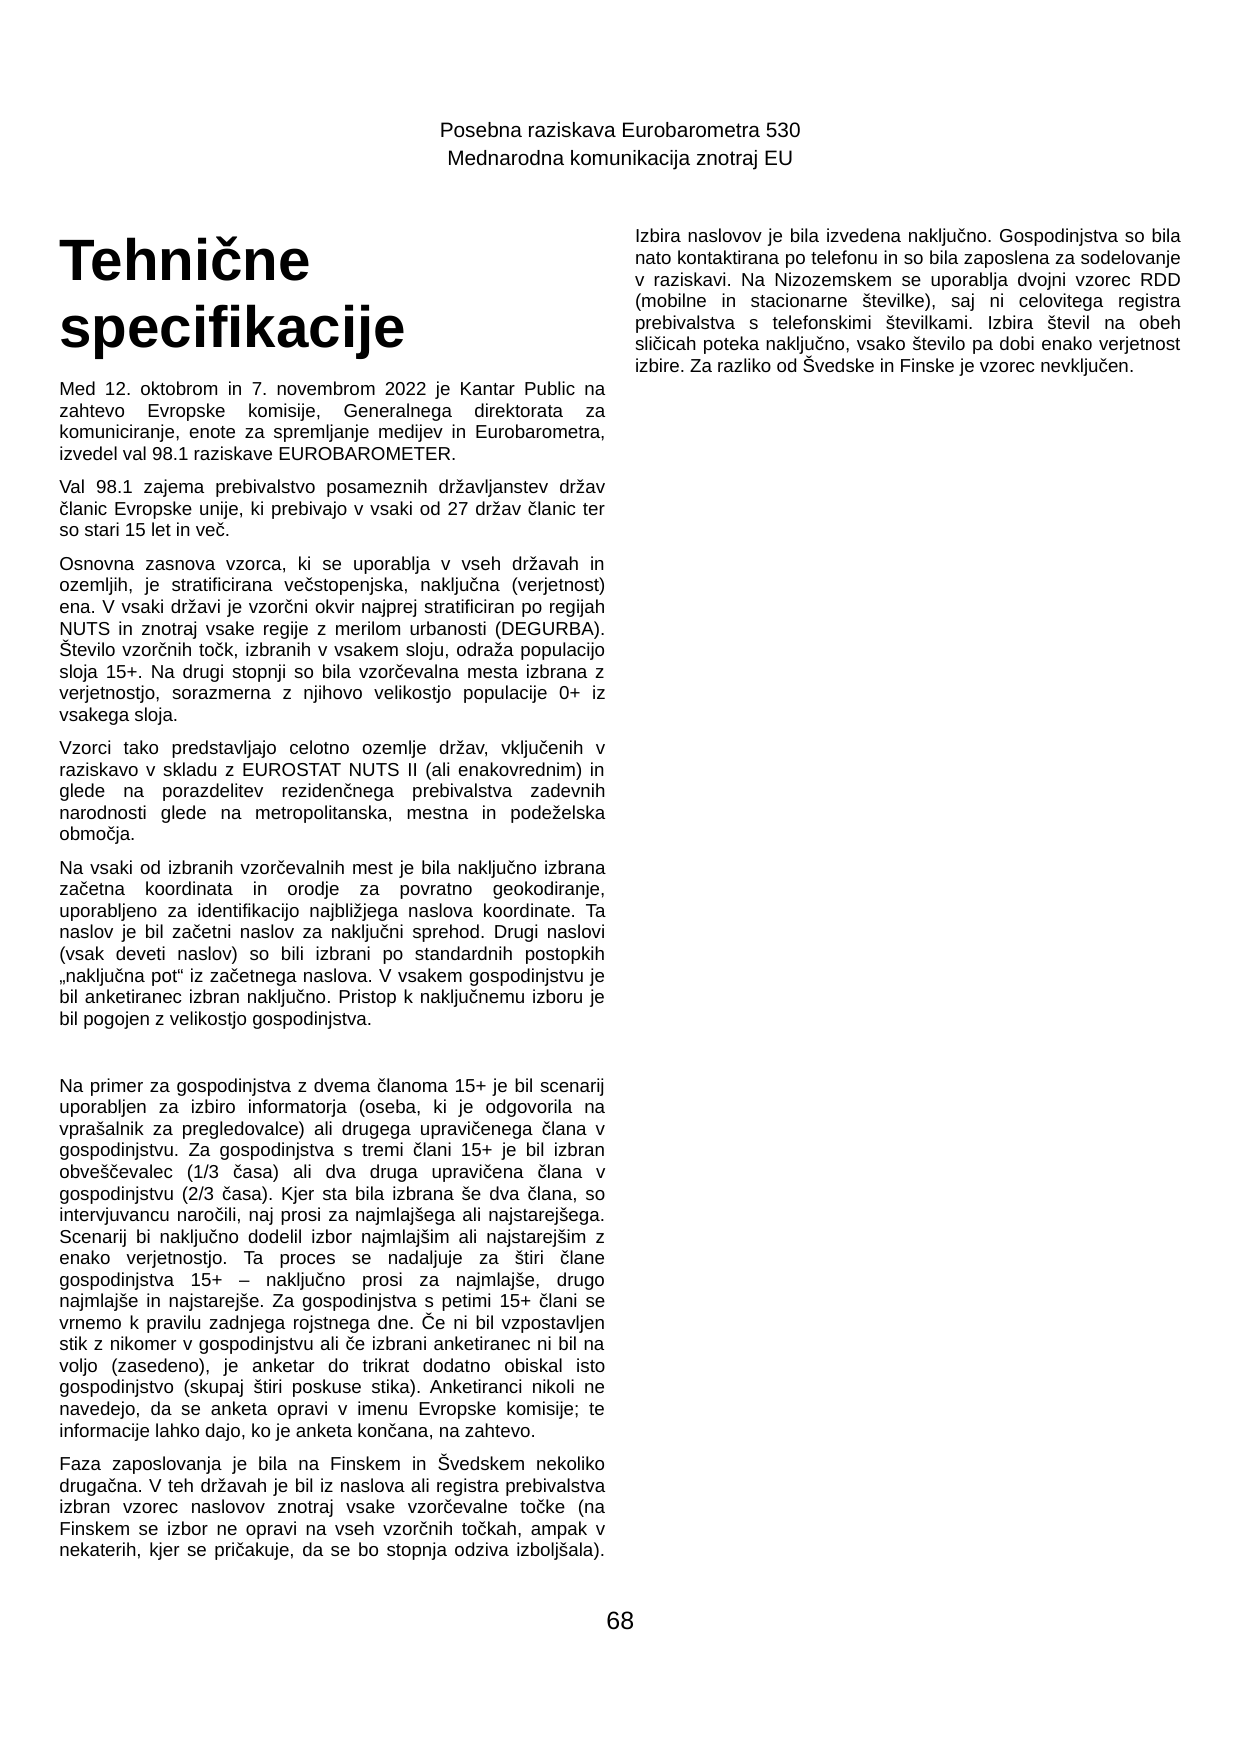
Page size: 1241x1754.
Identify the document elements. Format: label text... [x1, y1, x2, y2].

text Na primer za gospodinjstva z dvema članoma 15+ je bil scenarij uporabljen za izbiro informatorja (oseba, ki je odgovorila na vprašalnik za pregledovalce) ali drugega upravičenega člana v gospodinjstvu. Za gospodinjstva s tremi člani 15+ je bil izbran obveščevalec (1/3 časa) ali dva druga upravičena člana v gospodinjstvu (2/3 časa). Kjer sta bila izbrana še dva člana, so intervjuvancu naročili, naj prosi za najmlajšega ali najstarejšega. Scenarij bi naključno dodelil izbor najmlajšim ali najstarejšim z enako verjetnostjo. Ta proces se nadaljuje za štiri člane gospodinjstva 15+ – naključno prosi za najmlajše, drugo najmlajše in najstarejše. Za gospodinjstva s petimi 15+ člani se vrnemo k pravilu zadnjega rojstnega dne. Če ni bil vzpostavljen stik z nikomer v gospodinjstvu ali če izbrani anketiranec ni bil na voljo (zasedeno), je anketar do trikrat dodatno obiskal isto gospodinjstvo (skupaj štiri poskuse stika). Anketiranci nikoli ne navedejo, da se anketa opravi v imenu Evropske komisije; te informacije lahko dajo, ko je anketa končana, na zahtevo. [59, 1074, 605, 1441]
text Vzorci tako predstavljajo celotno ozemlje držav, vključenih v raziskavo v skladu z EUROSTAT NUTS II (ali enakovrednim) in glede na porazdelitev rezidenčnega prebivalstva zadevnih narodnosti glede na metropolitanska, mestna in podeželska območja. [59, 737, 605, 845]
subtitle Tehnične specifikacije [59, 225, 605, 359]
text Izbira naslovov je bila izvedena naključno. Gospodinjstva so bila nato kontaktirana po telefonu in so bila zaposlena za sodelovanje v raziskavi. Na Nizozemskem se uporablja dvojni vzorec RDD (mobilne in stacionarne številke), saj ni celovitega registra prebivalstva s telefonskimi številkami. Izbira števil na obeh sličicah poteka naključno, vsako število pa dobi enako verjetnost izbire. Za razliko od Švedske in Finske je vzorec nevključen. [635, 225, 1181, 376]
text Na vsaki od izbranih vzorčevalnih mest je bila naključno izbrana začetna koordinata in orodje za povratno geokodiranje, uporabljeno za identifikacijo najbližjega naslova koordinate. Ta naslov je bil začetni naslov za naključni sprehod. Drugi naslovi (vsak deveti naslov) so bili izbrani po standardnih postopkih „naključna pot“ iz začetnega naslova. V vsakem gospodinjstvu je bil anketiranec izbran naključno. Pristop k naključnemu izboru je bil pogojen z velikostjo gospodinjstva. [59, 857, 605, 1029]
text Med 12. oktobrom in 7. novembrom 2022 je Kantar Public na zahtevo Evropske komisije, Generalnega direktorata za komuniciranje, enote za spremljanje medijev in Eurobarometra, izvedel val 98.1 raziskave EUROBAROMETER. [59, 378, 605, 464]
text Val 98.1 zajema prebivalstvo posameznih državljanstev držav članic Evropske unije, ki prebivajo v vsaki od 27 držav članic ter so stari 15 let in več. [59, 476, 605, 541]
text Faza zaposlovanja je bila na Finskem in Švedskem nekoliko drugačna. V teh državah je bil iz naslova ali registra prebivalstva izbran vzorec naslovov znotraj vsake vzorčevalne točke (na Finskem se izbor ne opravi na vseh vzorčnih točkah, ampak v nekaterih, kjer se pričakuje, da se bo stopnja odziva izboljšala). [59, 1453, 605, 1561]
text Osnovna zasnova vzorca, ki se uporablja v vseh državah in ozemljih, je stratificirana večstopenjska, naključna (verjetnost) ena. V vsaki državi je vzorčni okvir najprej stratificiran po regijah NUTS in znotraj vsake regije z merilom urbanosti (DEGURBA). Število vzorčnih točk, izbranih v vsakem sloju, odraža populacijo sloja 15+. Na drugi stopnji so bila vzorčevalna mesta izbrana z verjetnostjo, sorazmerna z njihovo velikostjo populacije 0+ iz vsakega sloja. [59, 553, 605, 725]
